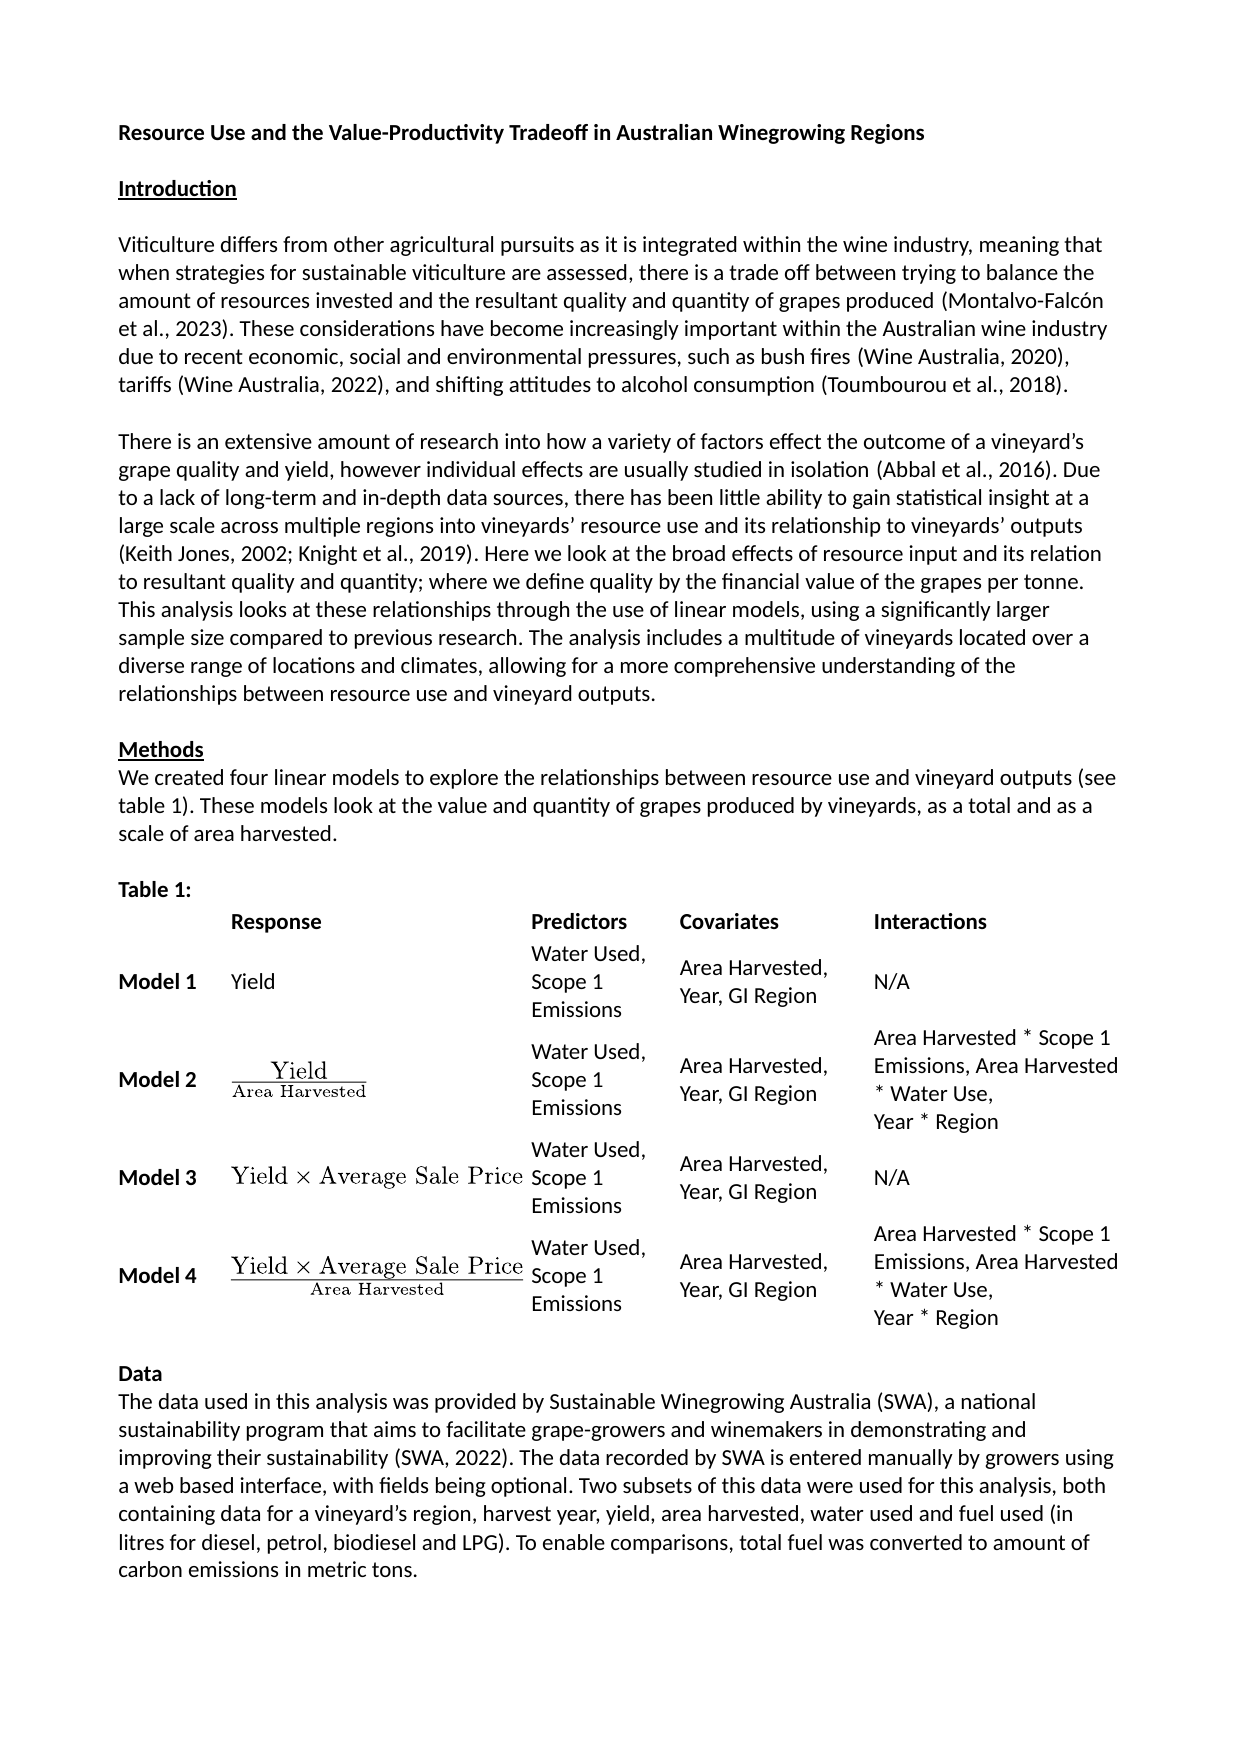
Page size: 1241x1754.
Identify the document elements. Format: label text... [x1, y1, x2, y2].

list Table 1: [118, 875, 1122, 903]
table_cell Water Used, Scope 1 Emissions [531, 1219, 679, 1331]
list The data used in this analysis was provided by Sustainable Winegrowing Australia (SWA), a national sustainability program that aims to facilitate grape-growers and winemakers in demonstrating and improving their sustainability (SWA, 2022). The data recorded by SWA is entered manually by growers using a web based interface, with fields being optional. Two subsets of this data were used for this analysis, both containing data for a vineyard’s region, harvest year, yield, area harvested, water used and fuel used (in litres for diesel, petrol, biodiesel and LPG). To enable comparisons, total fuel was converted to amount of carbon emissions in metric tons. [118, 1387, 1122, 1584]
list Data [118, 1359, 1122, 1387]
list There is an extensive amount of research into how a variety of factors effect the outcome of a vineyard’s grape quality and yield, however individual effects are usually studied in isolation (Abbal et al., 2016). Due to a lack of long-term and in-depth data sources, there has been little ability to gain statistical insight at a large scale across multiple regions into vineyards’ resource use and its relationship to vineyards’ outputs (Keith Jones, 2002; Knight et al., 2019). Here we look at the broad effects of resource input and its relation to resultant quality and quantity; where we define quality by the financial value of the grapes per tonne. This analysis looks at these relationships through the use of linear models, using a significantly larger sample size compared to previous research. The analysis includes a multitude of vineyards located over a diverse range of locations and climates, allowing for a more comprehensive understanding of the relationships between resource use and vineyard outputs. [118, 427, 1122, 707]
table_cell Model 2 [118, 1023, 231, 1135]
table_cell Model 4 [118, 1219, 231, 1331]
table_cell Yield [231, 939, 531, 1023]
table_cell Area Harvested, Year, GI Region [680, 1023, 874, 1135]
table_cell Area Harvested, Year, GI Region [680, 1135, 874, 1219]
table_header [118, 904, 231, 939]
table_cell Area Harvested * Scope 1 Emissions, Area Harvested * Water Use, Year * Region [874, 1219, 1123, 1331]
table_header Covariates [680, 904, 874, 939]
text Resource Use and the Value-Productivity Tradeoff in Australian Winegrowing Regions [118, 118, 1122, 146]
table_cell [231, 1023, 531, 1135]
table_cell Water Used, Scope 1 Emissions [531, 1135, 679, 1219]
list We created four linear models to explore the relationships between resource use and vineyard outputs (see table 1). These models look at the value and quantity of grapes produced by vineyards, as a total and as a scale of area harvested. [118, 763, 1122, 847]
table_header Response [231, 904, 531, 939]
table_cell Model 1 [118, 939, 231, 1023]
table_cell Water Used, Scope 1 Emissions [531, 939, 679, 1023]
list Introduction [118, 174, 1122, 202]
list Viticulture differs from other agricultural pursuits as it is integrated within the wine industry, meaning that when strategies for sustainable viticulture are assessed, there is a trade off between trying to balance the amount of resources invested and the resultant quality and quantity of grapes produced (Montalvo-Falcón et al., 2023). These considerations have become increasingly important within the Australian wine industry due to recent economic, social and environmental pressures, such as bush fires (Wine Australia, 2020), tariffs (Wine Australia, 2022), and shifting attitudes to alcohol consumption (Toumbourou et al., 2018). [118, 230, 1122, 398]
table_cell N/A [874, 939, 1123, 1023]
table_cell Area Harvested * Scope 1 Emissions, Area Harvested * Water Use, Year * Region [874, 1023, 1123, 1135]
table_header Interactions [874, 904, 1123, 939]
list Methods [118, 735, 1122, 763]
table_cell [231, 1219, 531, 1331]
table_cell Area Harvested, Year, GI Region [680, 1219, 874, 1331]
table_cell Water Used, Scope 1 Emissions [531, 1023, 679, 1135]
table_cell N/A [874, 1135, 1123, 1219]
table_cell Model 3 [118, 1135, 231, 1219]
table_header Predictors [531, 904, 679, 939]
table_cell [231, 1135, 531, 1219]
table_cell Area Harvested, Year, GI Region [680, 939, 874, 1023]
